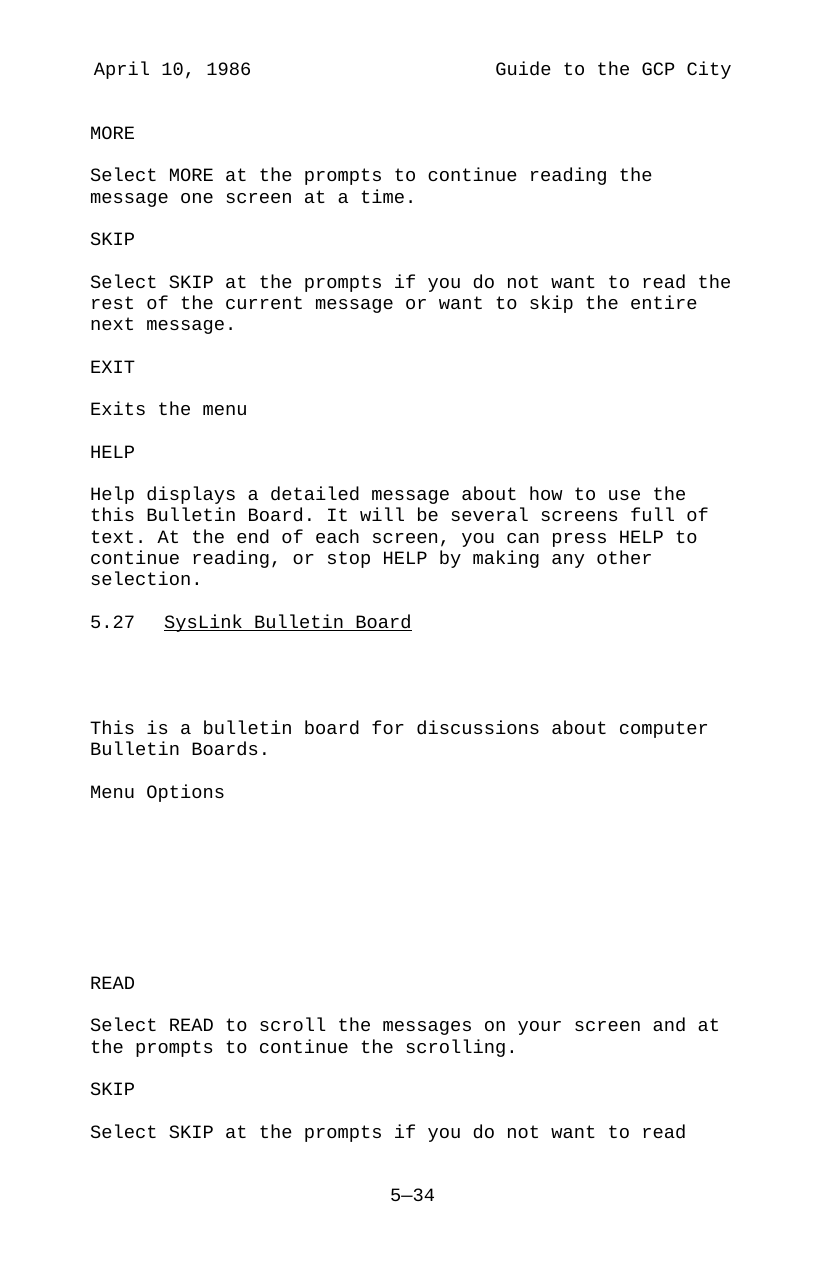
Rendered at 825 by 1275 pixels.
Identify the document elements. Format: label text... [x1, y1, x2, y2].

text Menu Options [90, 782, 735, 804]
text Select SKIP at the prompts if you do not want to read [90, 1122, 735, 1144]
text Select MORE at the prompts to continue reading the message one screen at a time. [90, 166, 735, 209]
text Select SKIP at the prompts if you do not want to read the rest of the current message or want to skip the entire next message. [90, 272, 735, 336]
text MORE [90, 124, 735, 145]
text EXIT [90, 357, 735, 379]
text HELP [90, 442, 735, 464]
text READ [90, 974, 735, 995]
text SKIP [90, 230, 735, 251]
text SKIP [90, 1080, 735, 1101]
text April 10, 1986 Guide to the GCP City [90, 60, 735, 81]
text Exits the menu [90, 400, 735, 421]
text Help displays a detailed message about how to use the this Bulletin Board. It will be several screens full of text. At the end of each screen, you can press HELP to continue reading, or stop HELP by making any other selection. [90, 485, 735, 591]
text 5.27 SysLink Bulletin Board [90, 612, 735, 634]
text This is a bulletin board for discussions about com­puter Bulletin Boards. [90, 719, 735, 761]
text Select READ to scroll the messages on your screen and at the prompts to continue the scrolling. [90, 1016, 735, 1059]
text 5—34 [90, 1186, 735, 1207]
